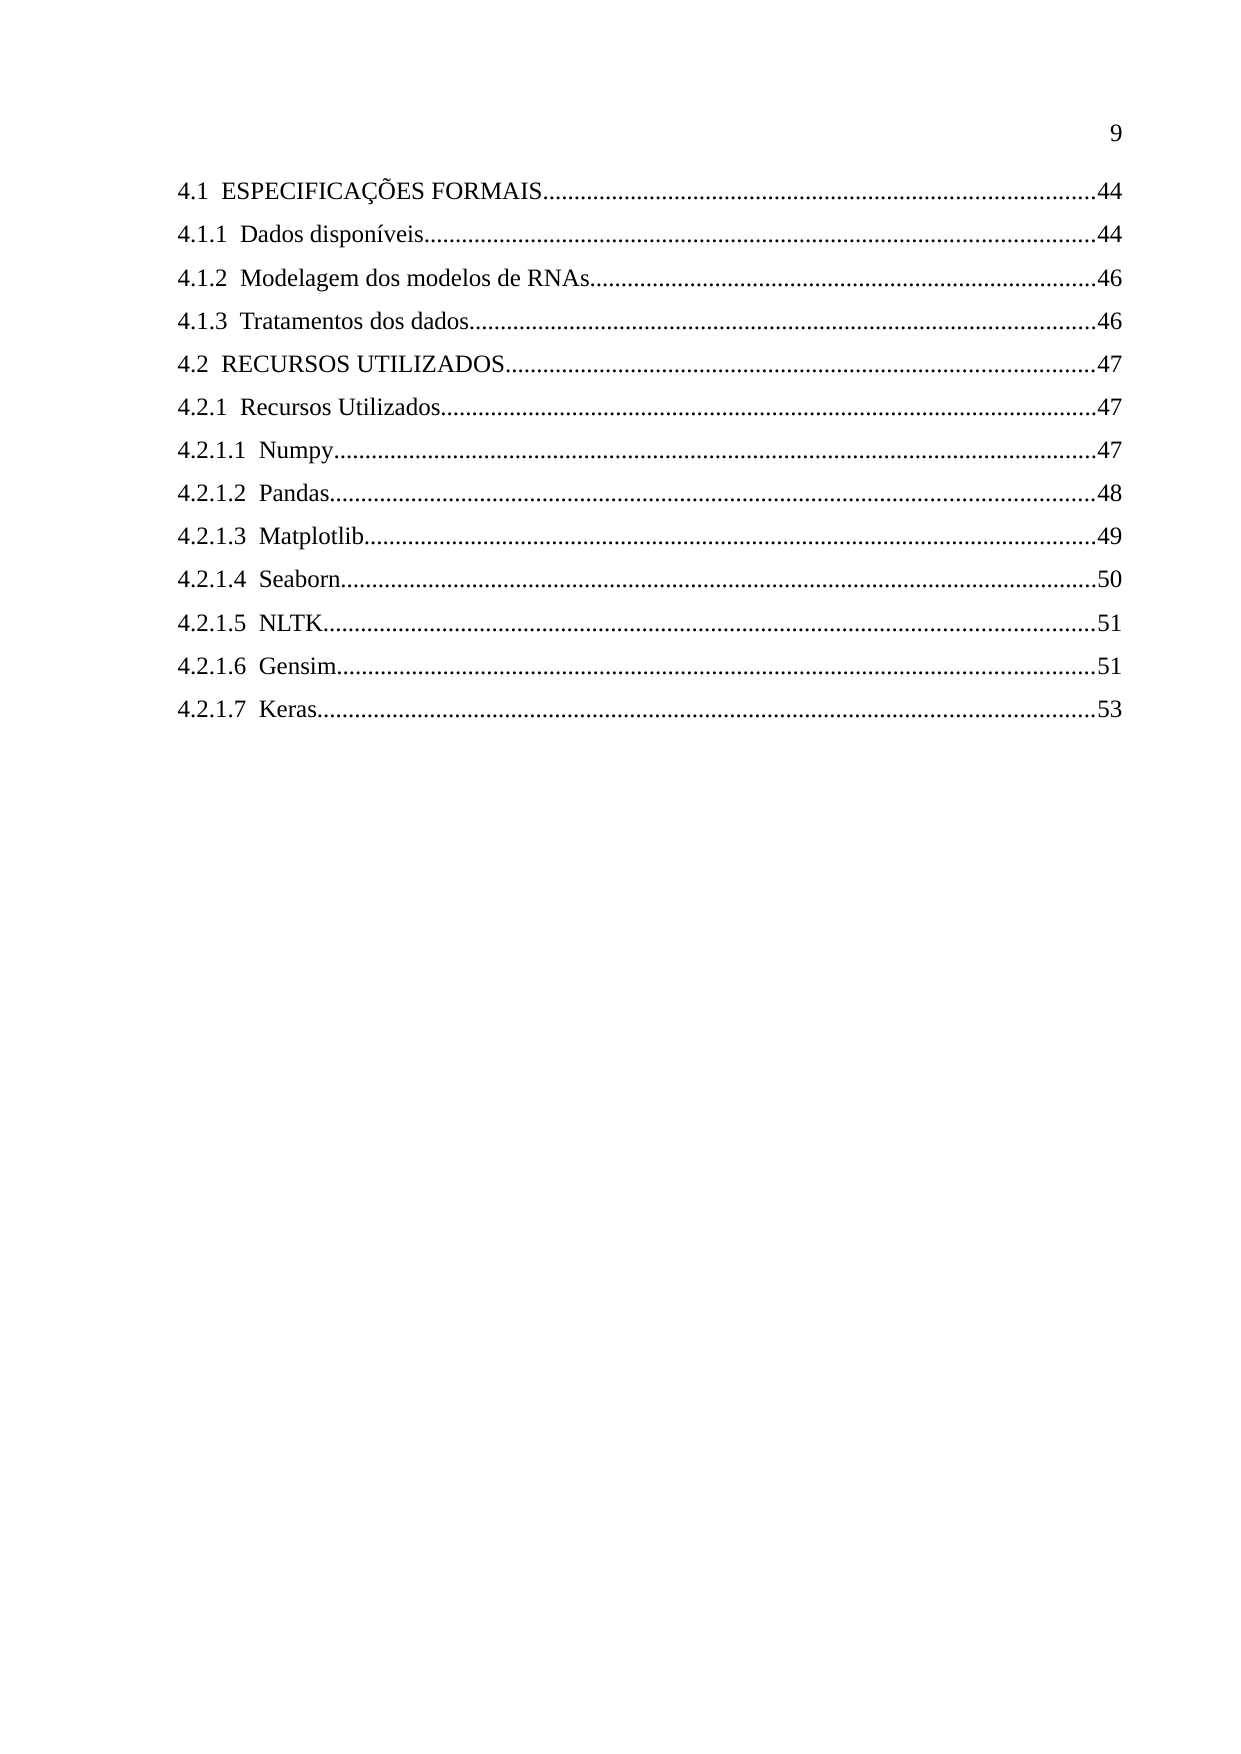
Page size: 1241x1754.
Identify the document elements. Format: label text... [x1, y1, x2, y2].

text 4.1.3 Tratamentos dos dados 46 [177, 306, 1122, 334]
text 4.2.1.4 Seaborn 50 [177, 564, 1122, 593]
text 4.2.1.7 Keras 53 [177, 694, 1122, 723]
text 4.2.1.3 Matplotlib 49 [177, 521, 1122, 550]
text 4.2.1.5 NLTK 51 [177, 608, 1122, 636]
text 4.1.2 Modelagem dos modelos de RNAs 46 [177, 263, 1122, 291]
text 4.1 ESPECIFICAÇÕES FORMAIS 44 [177, 176, 1122, 205]
text 4.2.1 Recursos Utilizados 47 [177, 392, 1122, 421]
text 4.2.1.2 Pandas 48 [177, 478, 1122, 507]
text 4.2 RECURSOS UTILIZADOS 47 [177, 349, 1122, 378]
text 4.2.1.6 Gensim 51 [177, 651, 1122, 679]
text 4.1.1 Dados disponíveis 44 [177, 219, 1122, 248]
text 4.2.1.1 Numpy 47 [177, 435, 1122, 464]
